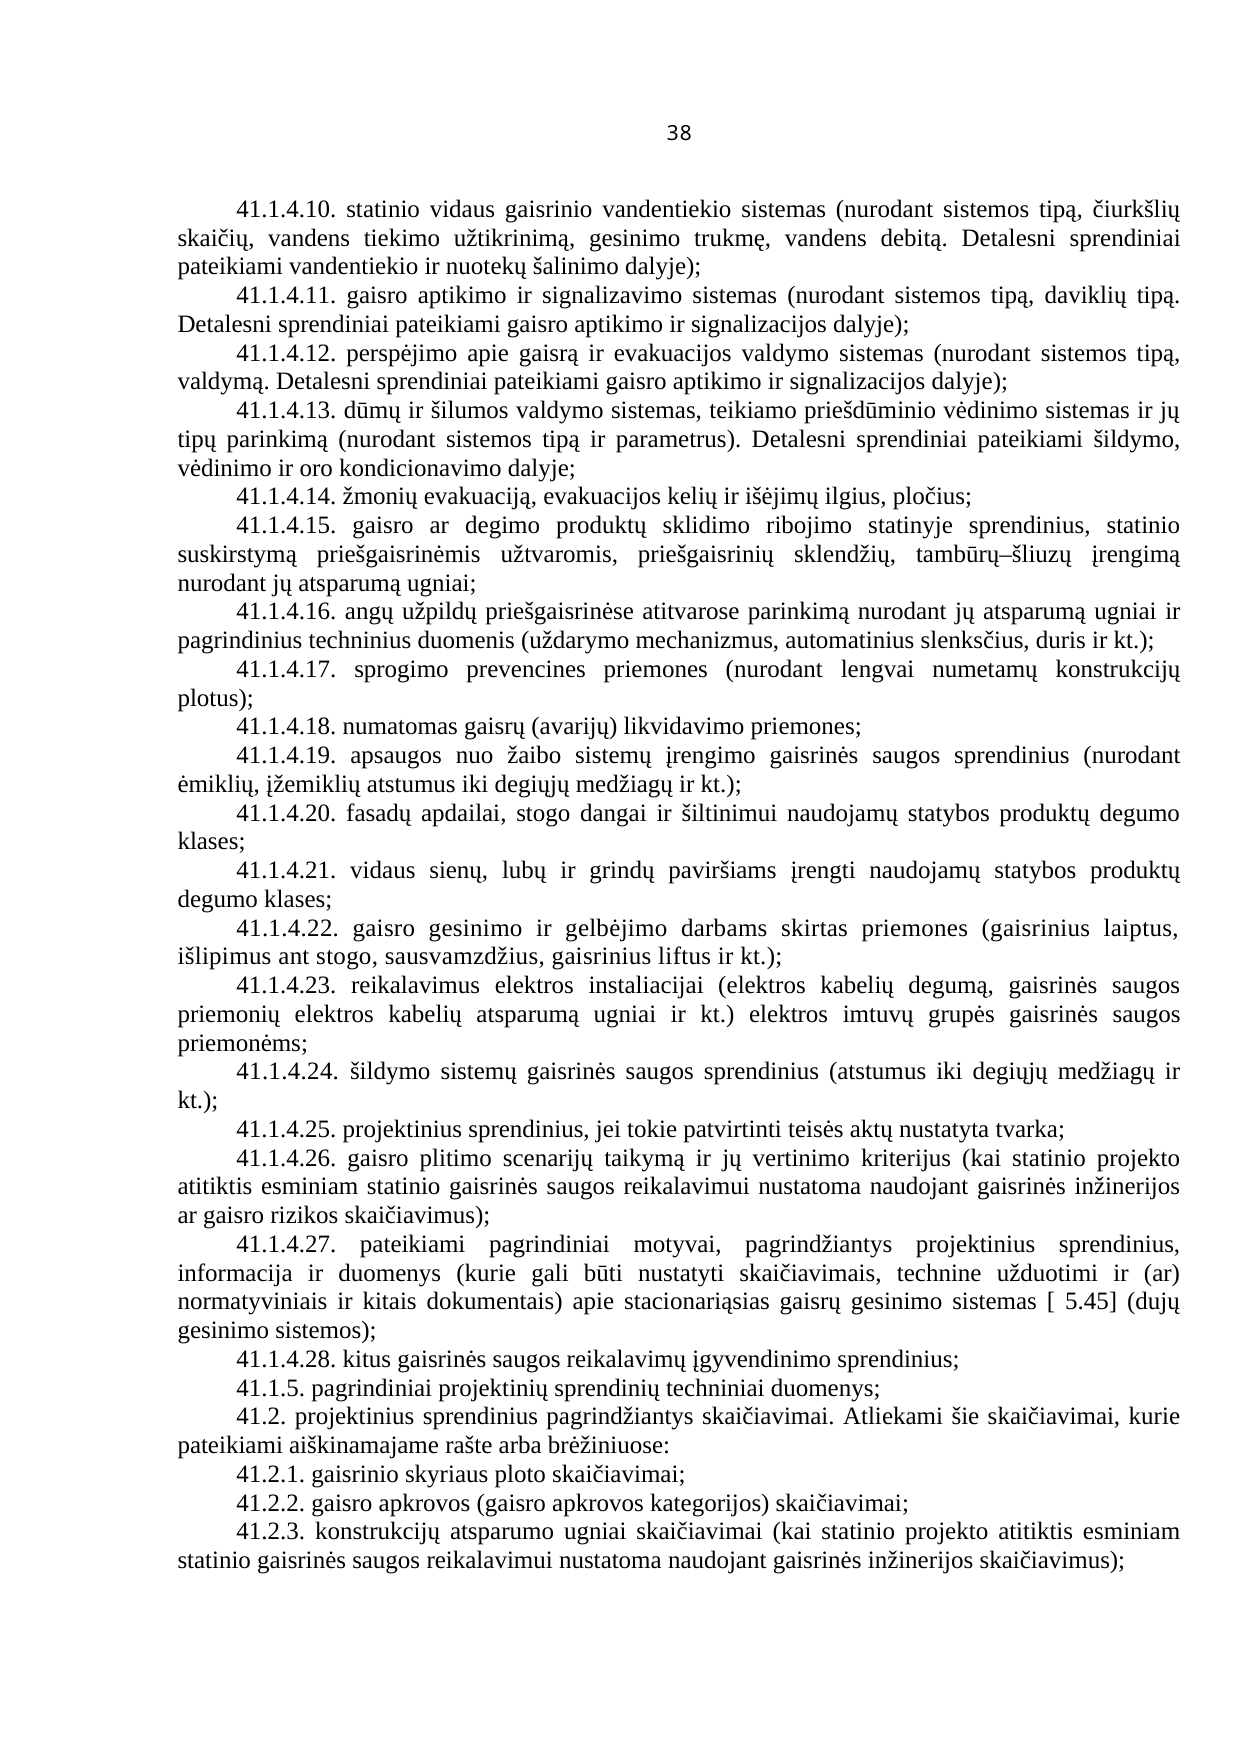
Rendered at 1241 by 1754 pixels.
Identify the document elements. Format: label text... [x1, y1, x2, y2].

text 41.1.4.17. sprogimo prevencines priemones (nurodant lengvai numetamų konstrukcijų plotus); [177, 654, 1181, 711]
text 41.1.4.24. šildymo sistemų gaisrinės saugos sprendinius (atstumus iki degiųjų medžiagų ir kt.); [177, 1056, 1181, 1114]
text 41.1.4.28. kitus gaisrinės saugos reikalavimų įgyvendinimo sprendinius; [177, 1344, 1181, 1373]
text 41.1.4.18. numatomas gaisrų (avarijų) likvidavimo priemones; [177, 711, 1181, 740]
text 41.2.2. gaisro apkrovos (gaisro apkrovos kategorijos) skaičiavimai; [177, 1488, 1181, 1516]
text 41.1.4.16. angų užpildų priešgaisrinėse atitvarose parinkimą nurodant jų atsparumą ugniai ir pagrindinius techninius duomenis (uždarymo mechanizmus, automatinius slenksčius, duris ir kt.); [177, 596, 1181, 654]
text 41.1.4.15. gaisro ar degimo produktų sklidimo ribojimo statinyje sprendinius, statinio suskirstymą priešgaisrinėmis užtvaromis, priešgaisrinių sklendžių, tambūrų–šliuzų įrengimą nurodant jų atsparumą ugniai; [177, 510, 1181, 596]
text 41.1.4.14. žmonių evakuaciją, evakuacijos kelių ir išėjimų ilgius, pločius; [177, 481, 1181, 510]
text 41.2.3. konstrukcijų atsparumo ugniai skaičiavimai (kai statinio projekto atitiktis esminiam statinio gaisrinės saugos reikalavimui nustatoma naudojant gaisrinės inžinerijos skaičiavimus); [177, 1516, 1181, 1574]
text 41.2. projektinius sprendinius pagrindžiantys skaičiavimai. Atliekami šie skaičiavimai, kurie pateikiami aiškinamajame rašte arba brėžiniuose: [177, 1401, 1181, 1459]
text 41.1.4.22. gaisro gesinimo ir gelbėjimo darbams skirtas priemones (gaisrinius laiptus, išlipimus ant stogo, sausvamzdžius, gaisrinius liftus ir kt.); [177, 913, 1181, 970]
text 41.1.4.20. fasadų apdailai, stogo dangai ir šiltinimui naudojamų statybos produktų degumo klases; [177, 798, 1181, 855]
text 41.1.4.13. dūmų ir šilumos valdymo sistemas, teikiamo priešdūminio vėdinimo sistemas ir jų tipų parinkimą (nurodant sistemos tipą ir parametrus). Detalesni sprendiniai pateikiami šildymo, vėdinimo ir oro kondicionavimo dalyje; [177, 395, 1181, 481]
text 41.1.5. pagrindiniai projektinių sprendinių techniniai duomenys; [177, 1373, 1181, 1401]
text 41.1.4.27. pateikiami pagrindiniai motyvai, pagrindžiantys projektinius sprendinius, informacija ir duomenys (kurie gali būti nustatyti skaičiavimais, technine užduotimi ir (ar) normatyviniais ir kitais dokumentais) apie stacionariąsias gaisrų gesinimo sistemas [ 5.45] (dujų gesinimo sistemos); [177, 1229, 1181, 1344]
text 41.1.4.12. perspėjimo apie gaisrą ir evakuacijos valdymo sistemas (nurodant sistemos tipą, valdymą. Detalesni sprendiniai pateikiami gaisro aptikimo ir signalizacijos dalyje); [177, 338, 1181, 395]
text 41.1.4.11. gaisro aptikimo ir signalizavimo sistemas (nurodant sistemos tipą, daviklių tipą. Detalesni sprendiniai pateikiami gaisro aptikimo ir signalizacijos dalyje); [177, 280, 1181, 338]
text 41.1.4.26. gaisro plitimo scenarijų taikymą ir jų vertinimo kriterijus (kai statinio projekto atitiktis esminiam statinio gaisrinės saugos reikalavimui nustatoma naudojant gaisrinės inžinerijos ar gaisro rizikos skaičiavimus); [177, 1143, 1181, 1229]
text 41.1.4.10. statinio vidaus gaisrinio vandentiekio sistemas (nurodant sistemos tipą, čiurkšlių skaičių, vandens tiekimo užtikrinimą, gesinimo trukmę, vandens debitą. Detalesni sprendiniai pateikiami vandentiekio ir nuotekų šalinimo dalyje); [177, 194, 1181, 280]
text 41.1.4.19. apsaugos nuo žaibo sistemų įrengimo gaisrinės saugos sprendinius (nurodant ėmiklių, įžemiklių atstumus iki degiųjų medžiagų ir kt.); [177, 740, 1181, 798]
text 41.1.4.23. reikalavimus elektros instaliacijai (elektros kabelių degumą, gaisrinės saugos priemonių elektros kabelių atsparumą ugniai ir kt.) elektros imtuvų grupės gaisrinės saugos priemonėms; [177, 970, 1181, 1056]
text 41.1.4.21. vidaus sienų, lubų ir grindų paviršiams įrengti naudojamų statybos produktų degumo klases; [177, 855, 1181, 913]
text 41.2.1. gaisrinio skyriaus ploto skaičiavimai; [177, 1459, 1181, 1488]
text 41.1.4.25. projektinius sprendinius, jei tokie patvirtinti teisės aktų nustatyta tvarka; [177, 1114, 1181, 1143]
